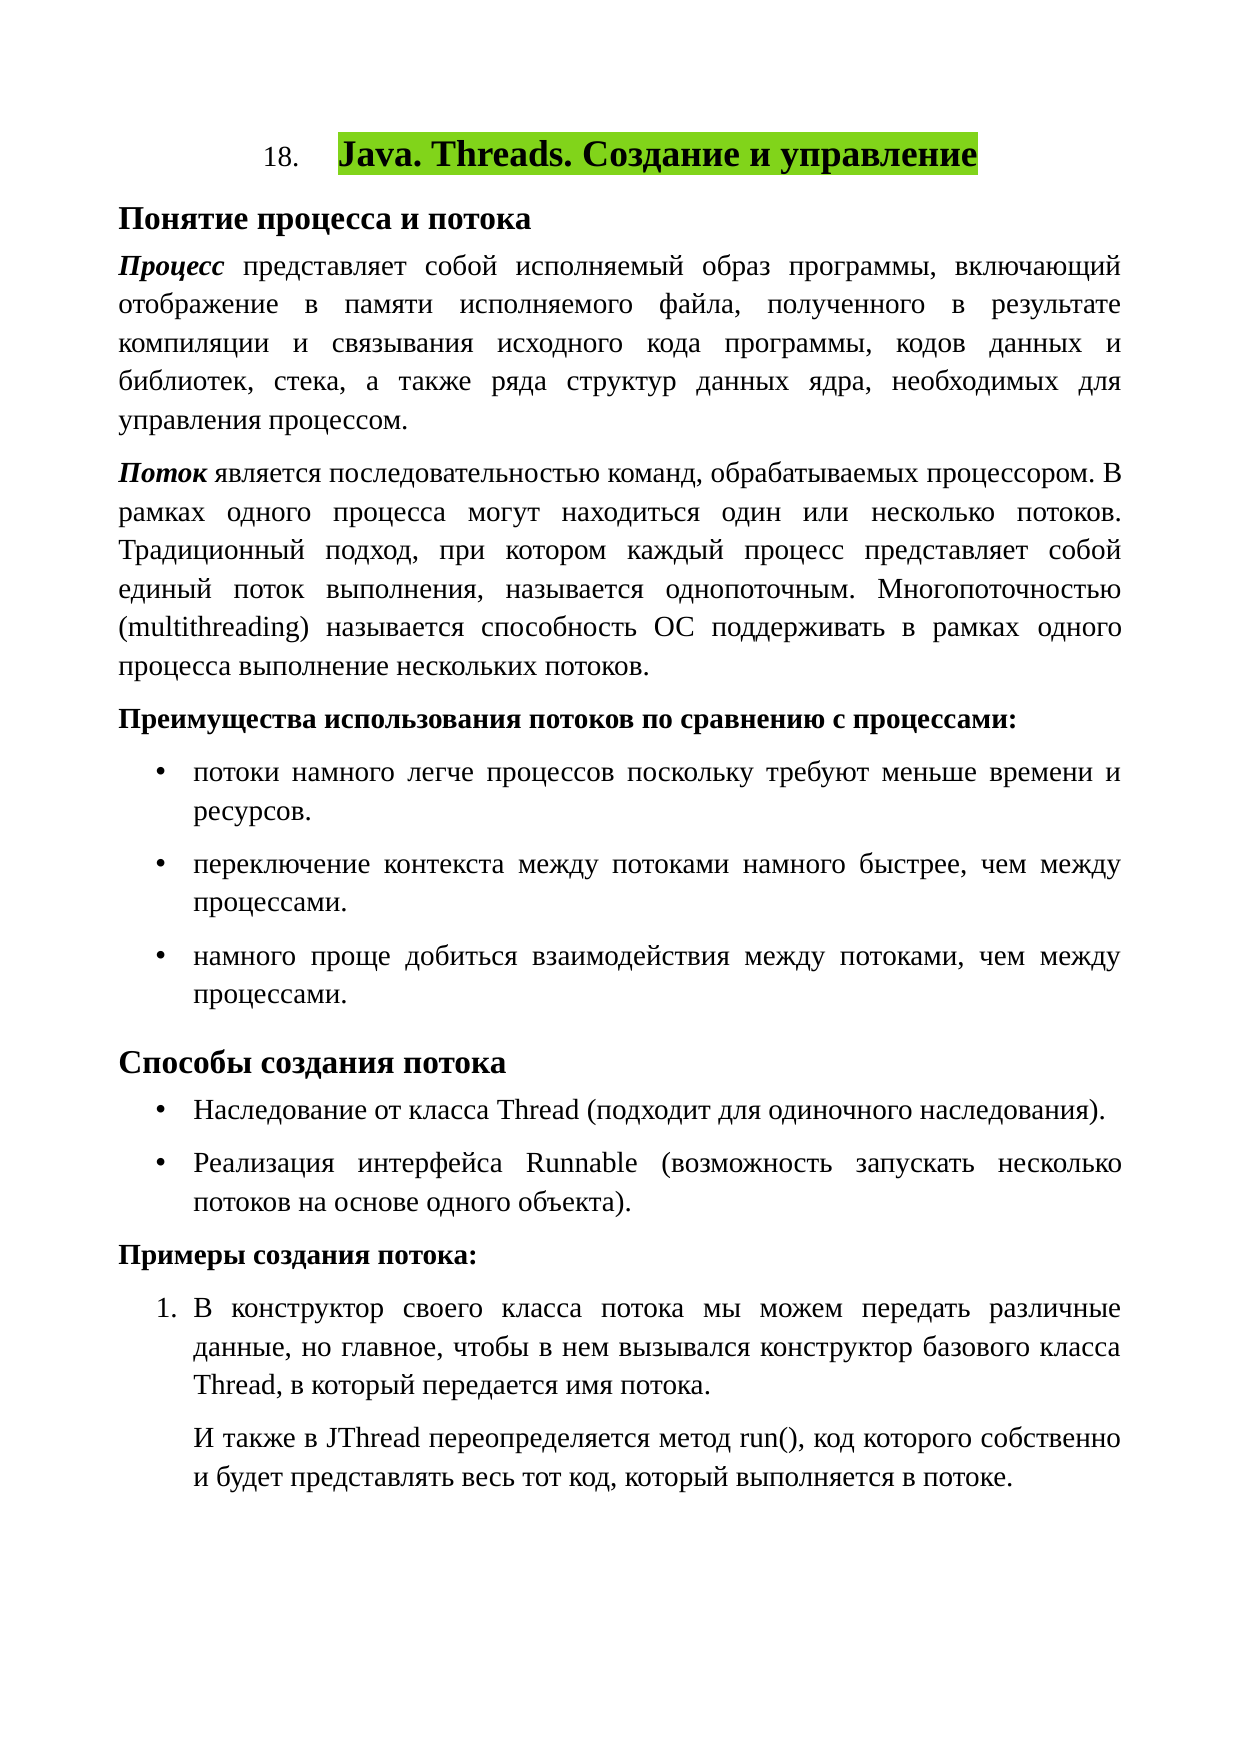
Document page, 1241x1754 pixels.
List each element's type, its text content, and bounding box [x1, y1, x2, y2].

list Реализация интерфейса Runnable (возможность запускать несколько потоков на основе одного объекта). [156, 1146, 1122, 1218]
text Процесс представляет собой исполняемый образ программы, включающий отображение в памяти исполняемого файла, полученного в результате компиляции и связывания исходного кода программы, кодов данных и библиотек, стека, а также ряда структур данных ядра, необходимых для управления процессом. [118, 248, 1122, 436]
list Наследование от класса Thread (подходит для одиночного наследования). [156, 1092, 1122, 1126]
list В конструктор своего класса потока мы можем передать различные данные, но главное, чтобы в нем вызывался конструктор базового класса Thread, в который передается имя потока. [156, 1290, 1122, 1401]
list И также в JThread переопределяется метод run(), код которого собственно и будет представлять весь тот код, который выполняется в потоке. [156, 1421, 1122, 1493]
subtitle Java. Threads. Создание и управление [118, 143, 1122, 173]
subtitle Понятие процесса и потока [118, 206, 1122, 235]
subtitle Способы создания потока [118, 1050, 1122, 1080]
text Поток является последовательностью команд, обрабатываемых процессором. В рамках одного процесса могут находиться один или несколько потоков. Традиционный подход, при котором каждый процесс представляет собой единый поток выполнения, называется однопоточным. Многопоточностью (multithreading) называется способность ОС поддерживать в рамках одного процесса выполнение нескольких потоков. [118, 455, 1122, 681]
list намного проще добиться взаимодействия между потоками, чем между процессами. [156, 938, 1122, 1010]
text Примеры создания потока: [118, 1237, 1122, 1271]
list потоки намного легче процессов поскольку требуют меньше времени и ресурсов. [156, 754, 1122, 826]
text Преимущества использования потоков по сравнению с процессами: [118, 701, 1122, 734]
list переключение контекста между потоками намного быстрее, чем между процессами. [156, 846, 1122, 918]
